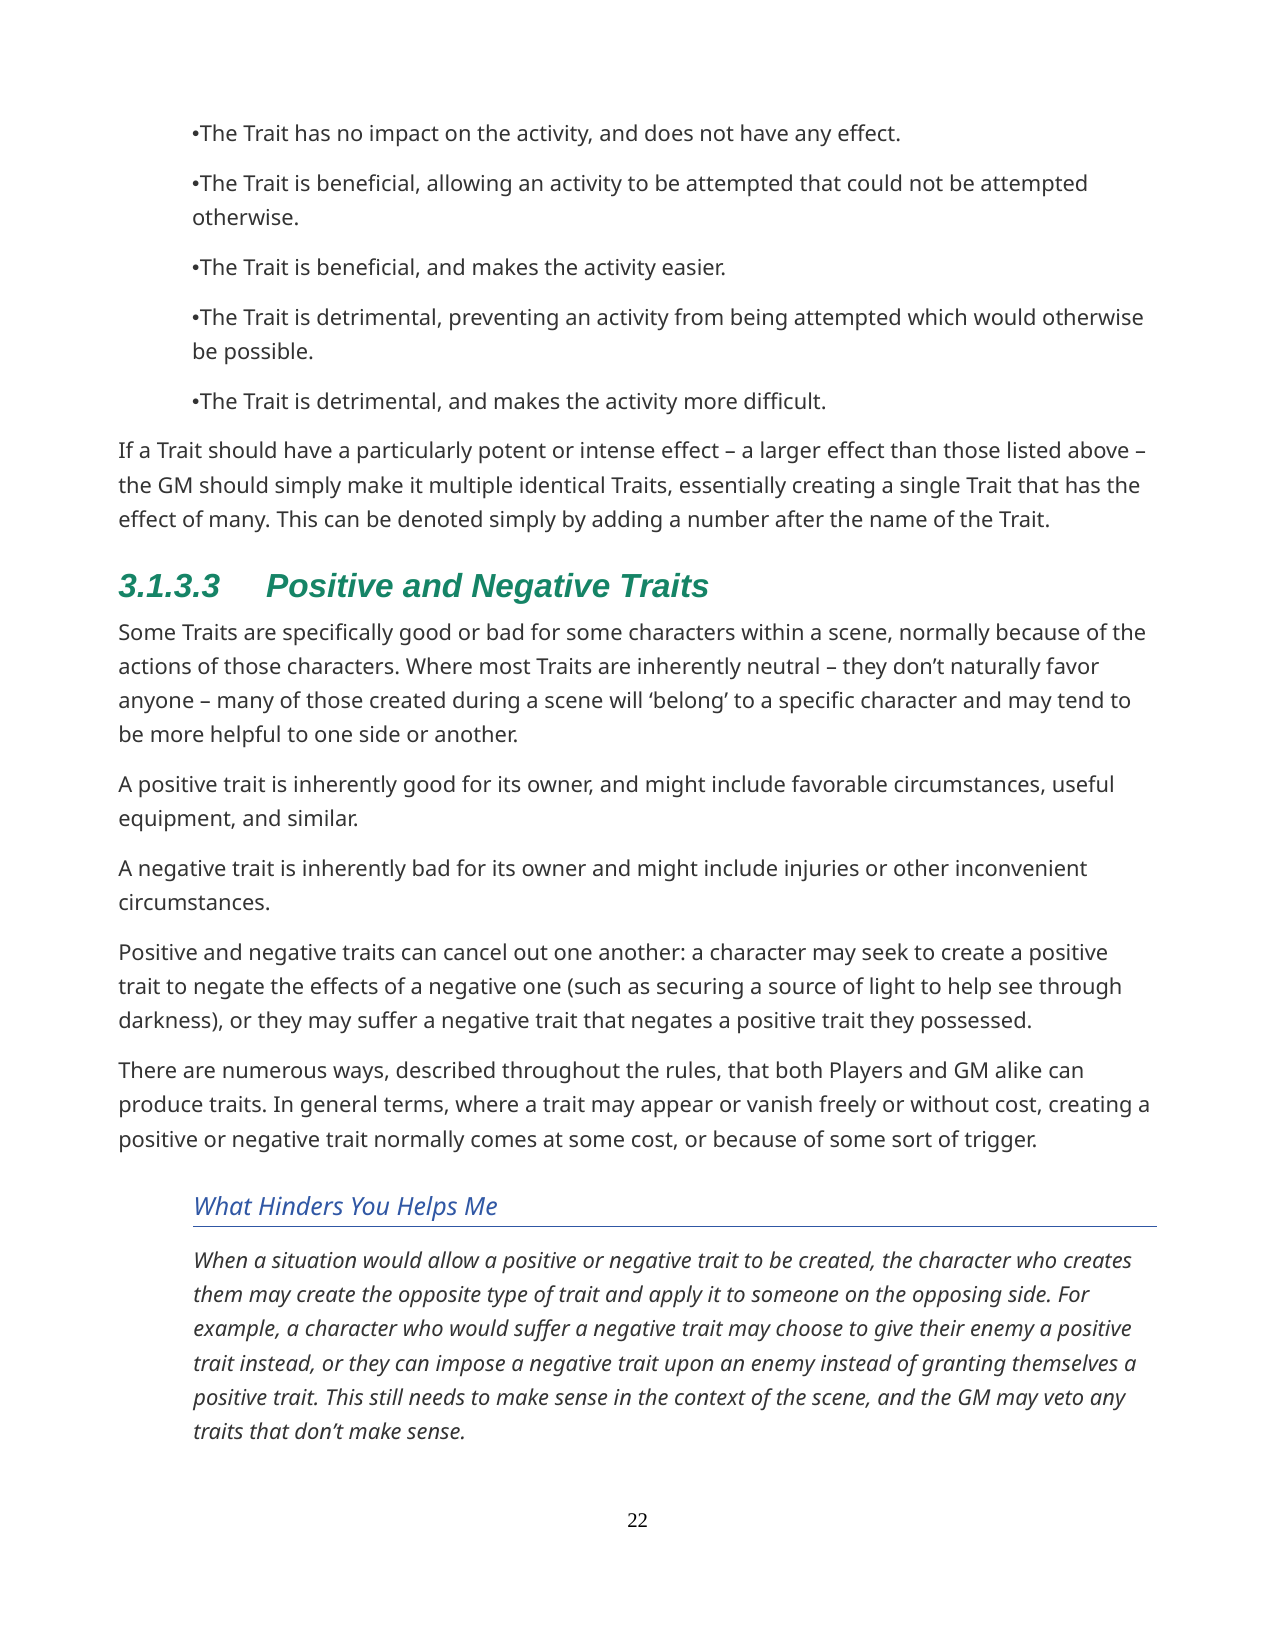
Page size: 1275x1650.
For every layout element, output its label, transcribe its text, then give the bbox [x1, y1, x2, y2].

text There are numerous ways, described throughout the rules, that both Players and GM alike can produce traits. In general terms, where a trait may appear or vanish freely or without cost, creating a positive or negative trait normally comes at some cost, or because of some sort of trigger. [118, 1055, 1157, 1153]
list The Trait has no impact on the activity, and does not have any effect. [118, 118, 1157, 148]
text A negative trait is inherently bad for its owner and might include injuries or other inconvenient circumstances. [118, 853, 1157, 917]
list The Trait is detrimental, preventing an activity from being attempted which would otherwise be possible. [118, 302, 1157, 366]
text A positive trait is inherently good for its owner, and might include favorable circumstances, useful equipment, and similar. [118, 769, 1157, 833]
list The Trait is beneficial, allowing an activity to be attempted that could not be attempted otherwise. [118, 168, 1157, 232]
list The Trait is detrimental, and makes the activity more difficult. [118, 386, 1157, 415]
subtitle What Hinders You Helps Me [193, 1189, 1157, 1226]
text If a Trait should have a particularly potent or intense effect – a larger effect than those listed above – the GM should simply make it multiple identical Traits, essentially creating a single Trait that has the effect of many. This can be denoted simply by adding a number after the name of the Trait. [118, 435, 1157, 533]
text When a situation would allow a positive or negative trait to be created, the character who creates them may create the opposite type of trait and apply it to someone on the opposing side. For example, a character who would suffer a negative trait may choose to give their enemy a positive trait instead, or they can impose a negative trait upon an enemy instead of granting themselves a positive trait. This still needs to make sense in the context of the scene, and the GM may veto any traits that don’t make sense. [193, 1245, 1157, 1446]
subtitle Positive and Negative Traits [118, 566, 1157, 604]
list The Trait is beneficial, and makes the activity easier. [118, 252, 1157, 282]
text Positive and negative traits can cancel out one another: a character may seek to create a positive trait to negate the effects of a negative one (such as securing a source of light to help see through darkness), or they may suffer a negative trait that negates a positive trait they possessed. [118, 937, 1157, 1035]
text Some Traits are specifically good or bad for some characters within a scene, normally because of the actions of those characters. Where most Traits are inherently neutral – they don’t naturally favor anyone – many of those created during a scene will ‘belong’ to a specific character and may tend to be more helpful to one side or another. [118, 617, 1157, 749]
